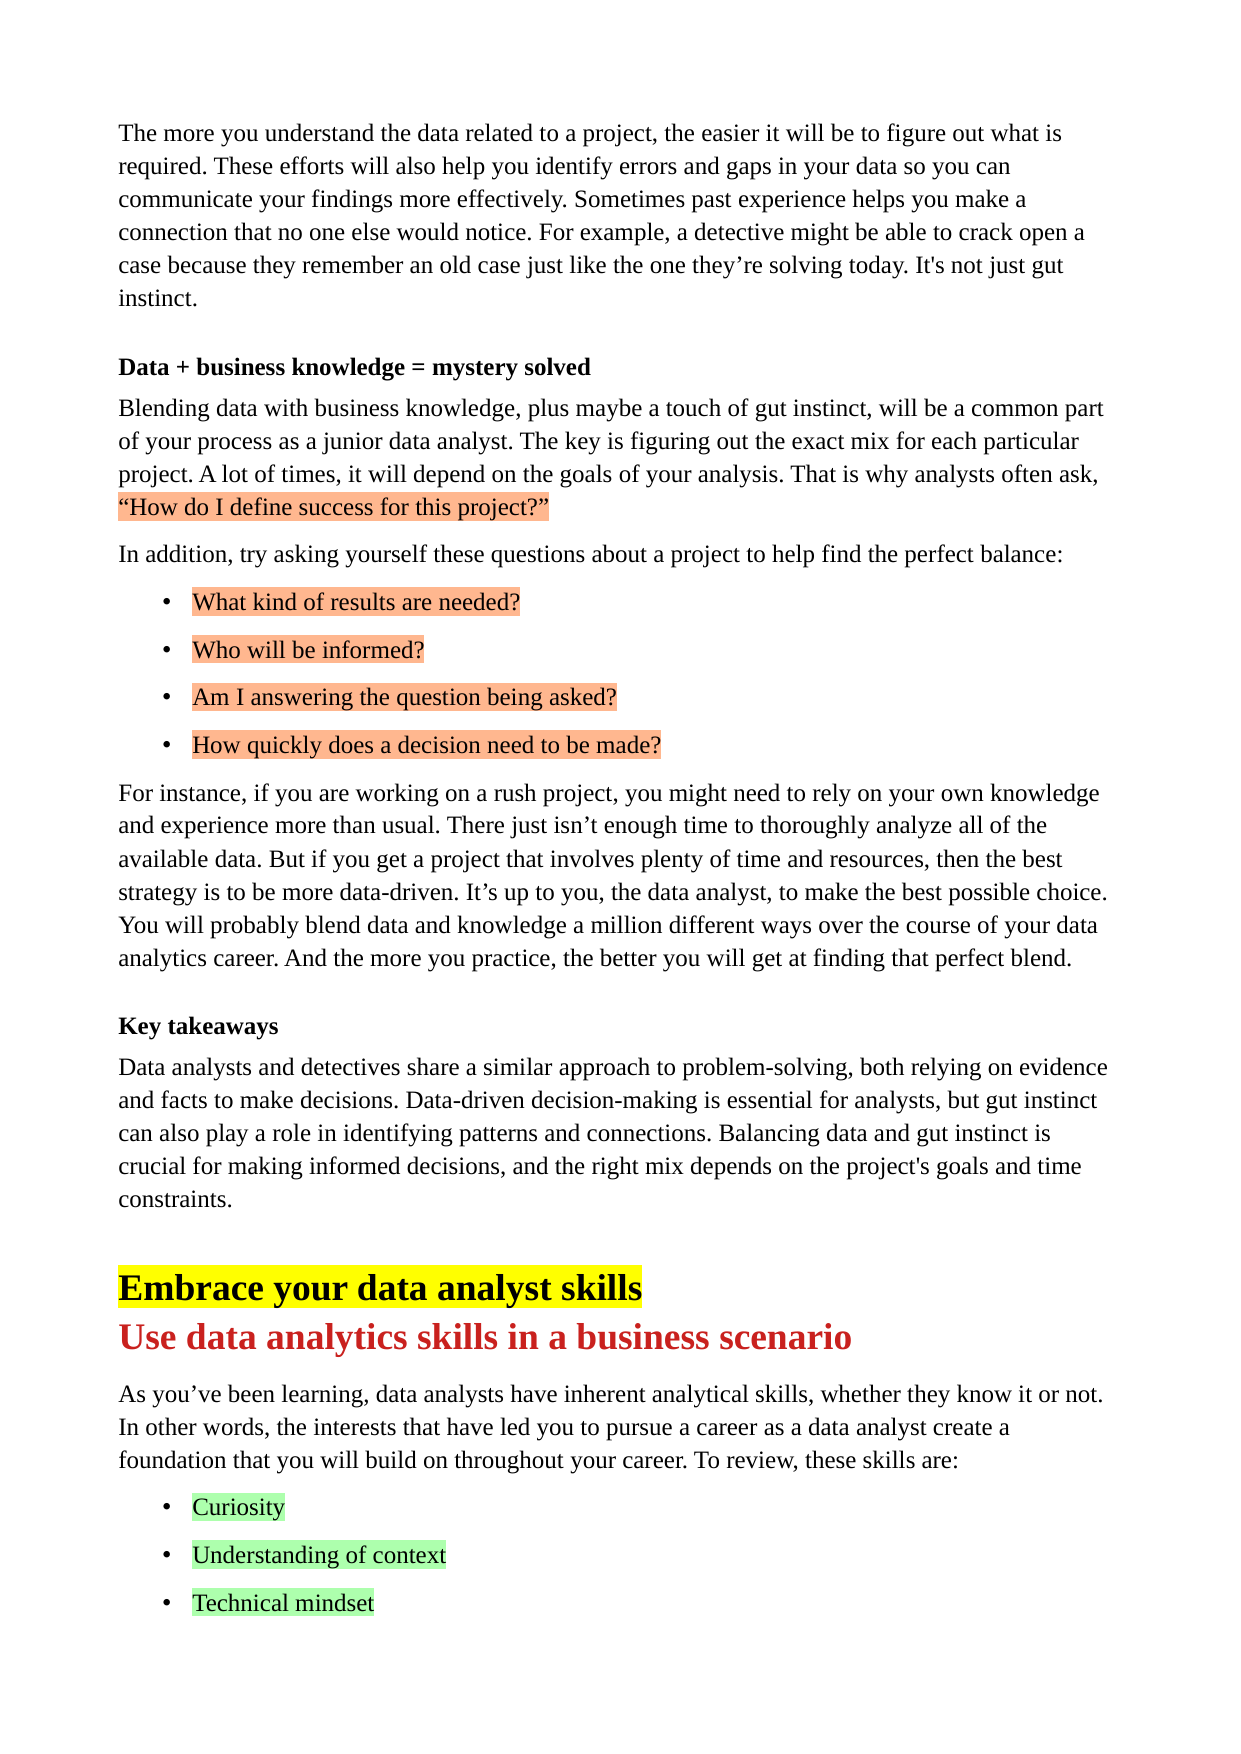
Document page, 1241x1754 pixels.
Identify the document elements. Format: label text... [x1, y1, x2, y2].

list Understanding of context [162, 1540, 1122, 1569]
text Embrace your data analyst skills Use data analytics skills in a business scenario [118, 1265, 1122, 1358]
list Technical mindset [162, 1588, 1122, 1616]
text Data analysts and detectives share a similar approach to problem-solving, both relying on evidence and facts to make decisions. Data-driven decision-making is essential for analysts, but gut instinct can also play a role in identifying patterns and connections. Balancing data and gut instinct is crucial for making informed decisions, and the right mix depends on the project's goals and time constraints. [118, 1052, 1122, 1246]
subtitle Key takeaways [118, 1011, 1122, 1040]
list How quickly does a decision need to be made? [162, 730, 1122, 759]
list Who will be informed? [162, 635, 1122, 663]
text In addition, try asking yourself these questions about a project to help find the perfect balance: [118, 539, 1122, 568]
subtitle Data + business knowledge = mystery solved [118, 352, 1122, 380]
list What kind of results are needed? [162, 587, 1122, 616]
text As you’ve been learning, data analysts have inherent analytical skills, whether they know it or not. In other words, the interests that have led you to pursue a career as a data analyst create a foundation that you will build on throughout your career. To review, these skills are: [118, 1379, 1122, 1474]
text The more you understand the data related to a project, the easier it will be to figure out what is required. These efforts will also help you identify errors and gaps in your data so you can communicate your findings more effectively. Sometimes past experience helps you make a connection that no one else would notice. For example, a detective might be able to crack open a case because they remember an old case just like the one they’re solving today. It's not just gut instinct. [118, 118, 1122, 312]
text Blending data with business knowledge, plus maybe a touch of gut instinct, will be a common part of your process as a junior data analyst. The key is figuring out the exact mix for each particular project. A lot of times, it will depend on the goals of your analysis. That is why analysts often ask, “How do I define success for this project?” [118, 393, 1122, 521]
text For instance, if you are working on a rush project, you might need to rely on your own knowledge and experience more than usual. There just isn’t enough time to thoroughly analyze all of the available data. But if you get a project that involves plenty of time and resources, then the best strategy is to be more data-driven. It’s up to you, the data analyst, to make the best possible choice. You will probably blend data and knowledge a million different ways over the course of your data analytics career. And the more you practice, the better you will get at finding that perfect blend. [118, 778, 1122, 971]
list Curiosity [162, 1492, 1122, 1521]
list Am I answering the question being asked? [162, 682, 1122, 711]
